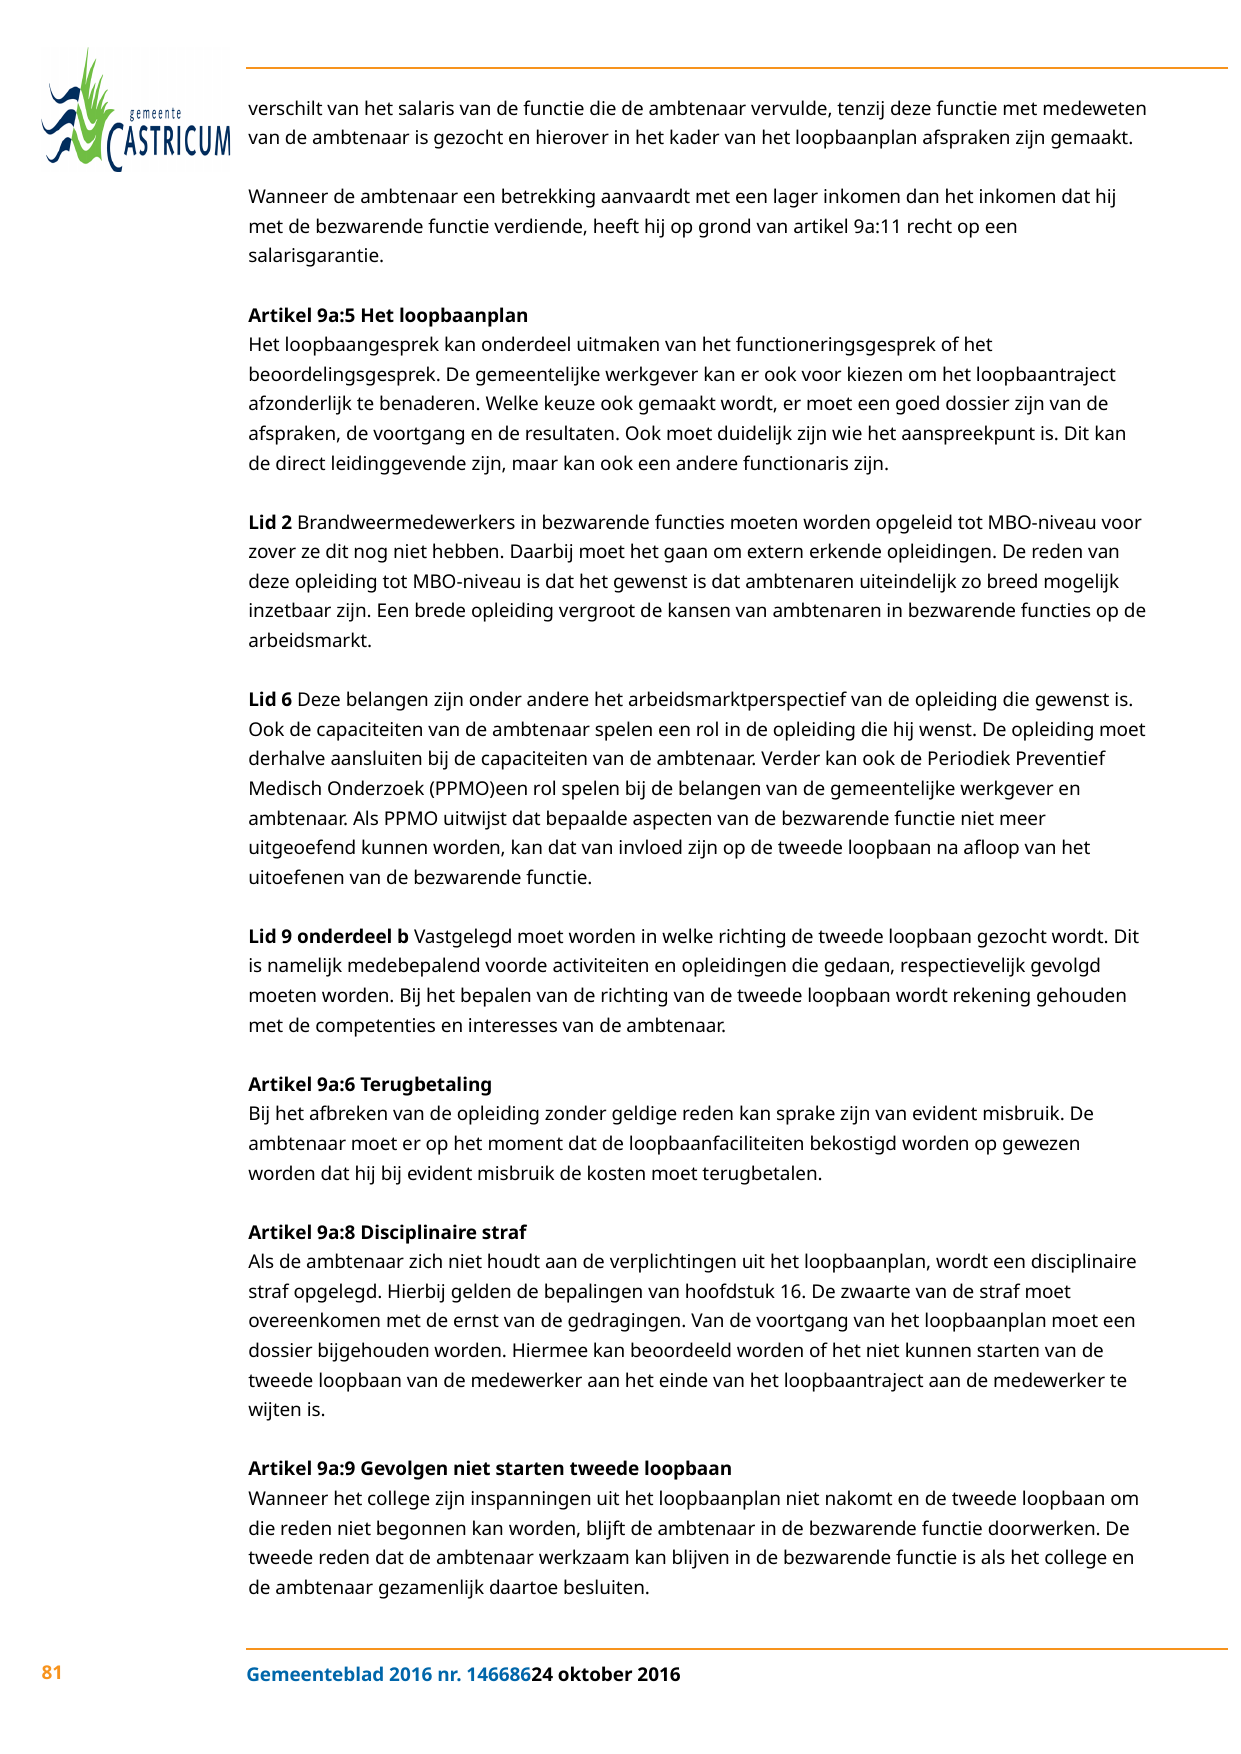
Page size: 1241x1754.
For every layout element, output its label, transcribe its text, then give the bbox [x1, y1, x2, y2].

text Lid 2 Brandweermedewerkers in bezwarende functies moeten worden opgeleid tot MBO-niveau voor zover ze dit nog niet hebben. Daarbij moet het gaan om extern erkende opleidingen. De reden van deze opleiding tot MBO-niveau is dat het gewenst is dat ambtenaren uiteindelijk zo breed mogelijk inzetbaar zijn. Een brede opleiding vergroot de kansen van ambtenaren in bezwarende functies op de arbeidsmarkt. [248, 509, 1152, 653]
text Artikel 9a:9 Gevolgen niet starten tweede loopbaan [248, 1456, 1152, 1481]
text Artikel 9a:6 Terugbetaling [248, 1071, 1152, 1097]
text verschilt van het salaris van de functie die de ambtenaar vervulde, tenzij deze functie met medeweten van de ambtenaar is gezocht en hierover in het kader van het loopbaanplan afspraken zijn gemaakt. [248, 95, 1152, 150]
text Als de ambtenaar zich niet houdt aan de verplichtingen uit het loopbaanplan, wordt een disciplinaire straf opgelegd. Hierbij gelden de bepalingen van hoofdstuk 16. De zwaarte van de straf moet overeenkomen met de ernst van de gedragingen. Van de voortgang van het loopbaanplan moet een dossier bijgehouden worden. Hiermee kan beoordeeld worden of het niet kunnen starten van de tweede loopbaan van de medewerker aan het einde van het loopbaantraject aan de medewerker te wijten is. [248, 1248, 1152, 1422]
text Bij het afbreken van de opleiding zonder geldige reden kan sprake zijn van evident misbruik. De ambtenaar moet er op het moment dat de loopbaanfaciliteiten bekostigd worden op gewezen worden dat hij bij evident misbruik de kosten moet terugbetalen. [248, 1101, 1152, 1186]
text Het loopbaangesprek kan onderdeel uitmaken van het functioneringsgesprek of het beoordelingsgesprek. De gemeentelijke werkgever kan er ook voor kiezen om het loopbaantraject afzonderlijk te benaderen. Welke keuze ook gemaakt wordt, er moet een goed dossier zijn van de afspraken, de voortgang en de resultaten. Ook moet duidelijk zijn wie het aanspreekpunt is. Dit kan de direct leidinggevende zijn, maar kan ook een andere functionaris zijn. [248, 331, 1152, 476]
text Artikel 9a:5 Het loopbaanplan [248, 302, 1152, 328]
text Lid 6 Deze belangen zijn onder andere het arbeidsmarktperspectief van de opleiding die gewenst is. Ook de capaciteiten van de ambtenaar spelen een rol in de opleiding die hij wenst. De opleiding moet derhalve aansluiten bij de capaciteiten van de ambtenaar. Verder kan ook de Periodiek Preventief Medisch Onderzoek (PPMO)een rol spelen bij de belangen van de gemeentelijke werkgever en ambtenaar. Als PPMO uitwijst dat bepaalde aspecten van de bezwarende functie niet meer uitgeoefend kunnen worden, kan dat van invloed zijn op de tweede loopbaan na afloop van het uitoefenen van de bezwarende functie. [248, 686, 1152, 890]
text Wanneer het college zijn inspanningen uit het loopbaanplan niet nakomt en de tweede loopbaan om die reden niet begonnen kan worden, blijft de ambtenaar in de bezwarende functie doorwerken. De tweede reden dat de ambtenaar werkzaam kan blijven in de bezwarende functie is als het college en de ambtenaar gezamenlijk daartoe besluiten. [248, 1485, 1152, 1600]
picture [41, 47, 231, 172]
text Wanneer de ambtenaar een betrekking aanvaardt met een lager inkomen dan het inkomen dat hij met de bezwarende functie verdiende, heeft hij op grond van artikel 9a:11 recht op een salarisgarantie. [248, 183, 1152, 268]
text Lid 9 onderdeel b Vastgelegd moet worden in welke richting de tweede loopbaan gezocht wordt. Dit is namelijk medebepalend voorde activiteiten en opleidingen die gedaan, respectievelijk gevolgd moeten worden. Bij het bepalen van de richting van de tweede loopbaan wordt rekening gehouden met de competenties en interesses van de ambtenaar. [248, 923, 1152, 1038]
text Artikel 9a:8 Disciplinaire straf [248, 1219, 1152, 1245]
